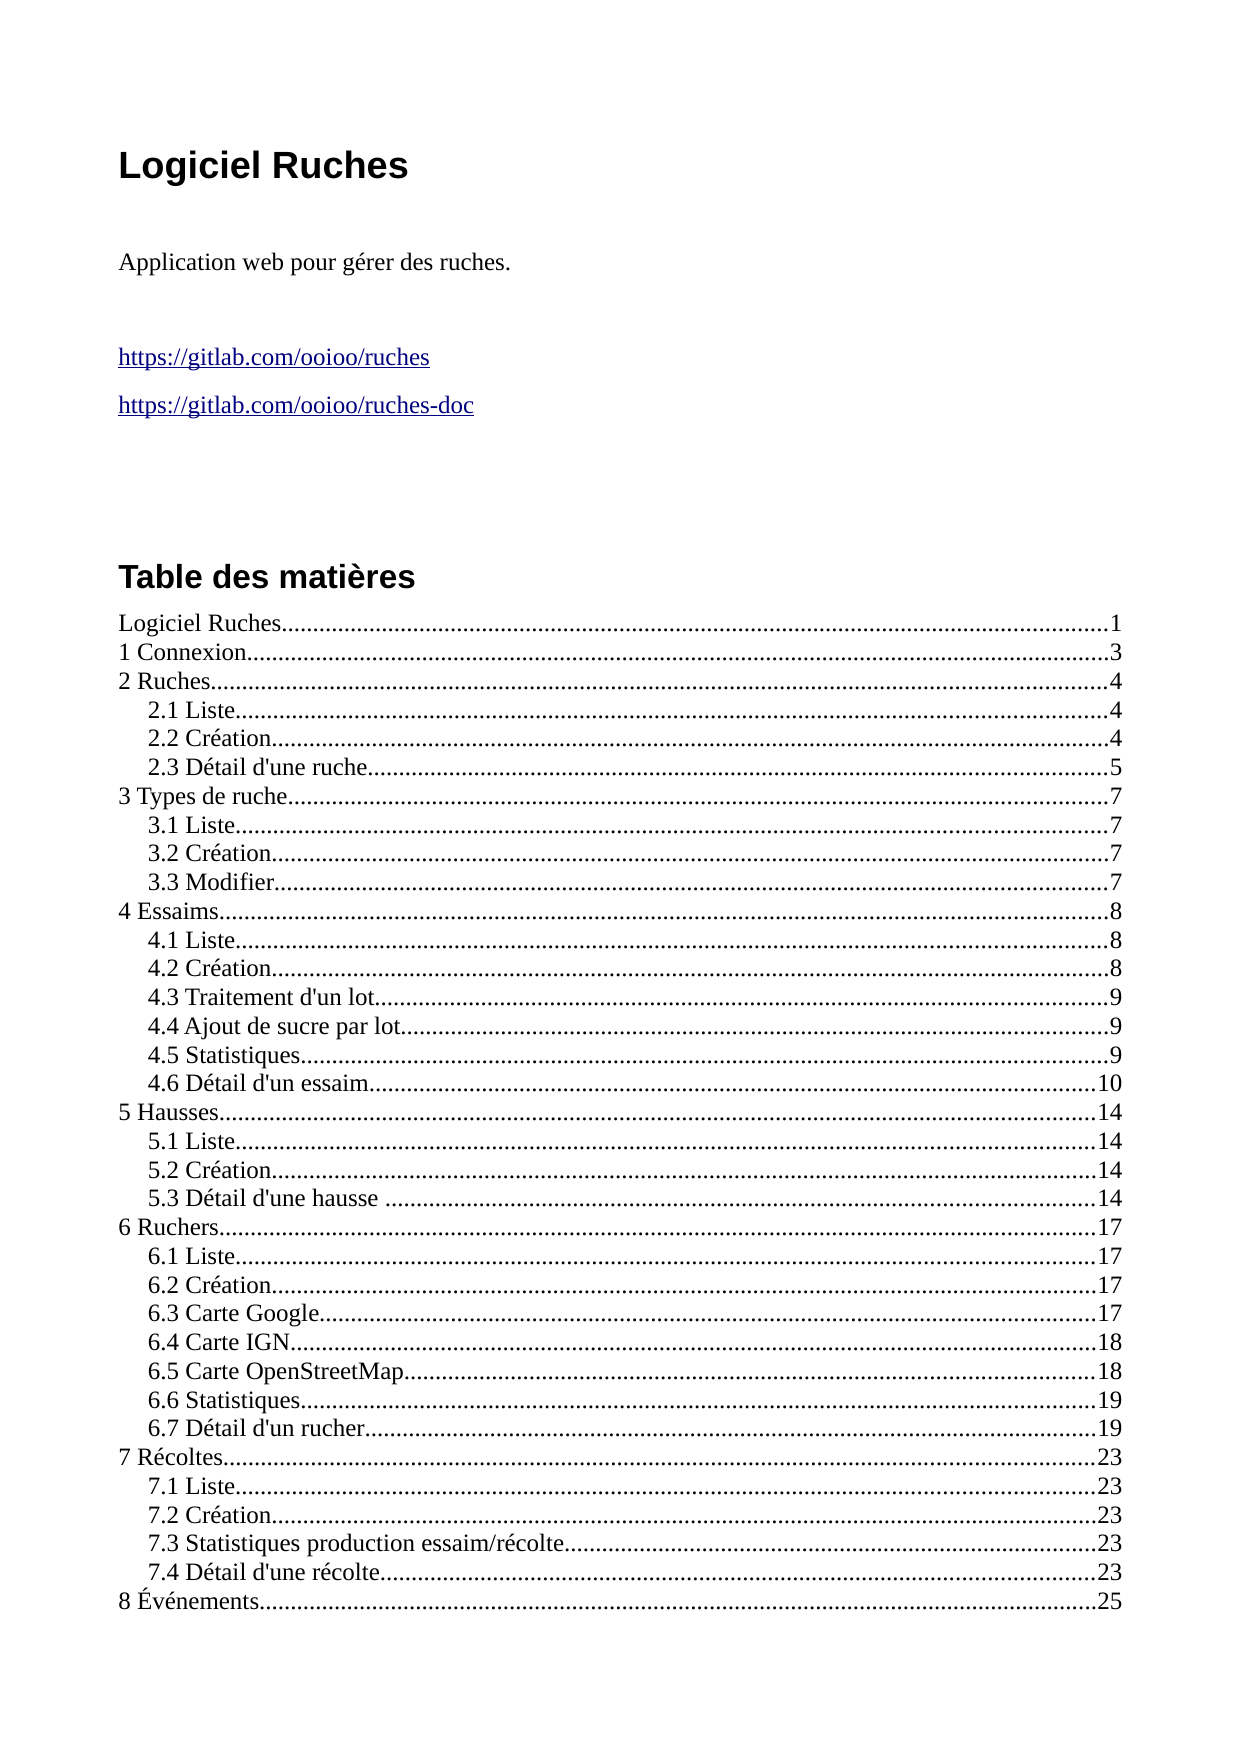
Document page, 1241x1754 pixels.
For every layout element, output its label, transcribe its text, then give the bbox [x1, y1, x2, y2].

text Logiciel Ruches 1 [118, 608, 1122, 637]
text 4.3 Traitement d'un lot 9 [148, 982, 1122, 1011]
text 3.2 Création 7 [148, 838, 1122, 867]
text 4.2 Création 8 [148, 953, 1122, 982]
text 7.4 Détail d'une récolte 23 [148, 1557, 1122, 1586]
text https://gitlab.com/ooioo/ruches-doc [118, 390, 1122, 418]
subtitle Logiciel Ruches [118, 143, 1122, 187]
text 7.1 Liste 23 [148, 1471, 1122, 1500]
text 5.3 Détail d'une hausse 14 [148, 1183, 1122, 1212]
text 8 Événements 25 [118, 1586, 1122, 1615]
text 2 Ruches 4 [118, 666, 1122, 695]
text 5 Hausses 14 [118, 1097, 1122, 1126]
text 6 Ruchers 17 [118, 1212, 1122, 1241]
text 6.3 Carte Google 17 [148, 1298, 1122, 1327]
text 6.6 Statistiques 19 [148, 1385, 1122, 1413]
text https://gitlab.com/ooioo/ruches [118, 342, 1122, 371]
text 2.2 Création 4 [148, 723, 1122, 752]
text 6.5 Carte OpenStreetMap 18 [148, 1356, 1122, 1385]
text 2.3 Détail d'une ruche 5 [148, 752, 1122, 781]
text 6.2 Création 17 [148, 1270, 1122, 1298]
text 4 Essaims 8 [118, 896, 1122, 925]
text 3 Types de ruche 7 [118, 781, 1122, 810]
text 4.1 Liste 8 [148, 925, 1122, 953]
text Application web pour gérer des ruches. [118, 247, 1122, 276]
text 6.4 Carte IGN 18 [148, 1327, 1122, 1356]
text 2.1 Liste 4 [148, 695, 1122, 723]
text 4.6 Détail d'un essaim 10 [148, 1068, 1122, 1097]
text 7.3 Statistiques production essaim/récolte 23 [148, 1528, 1122, 1557]
text 5.1 Liste 14 [148, 1126, 1122, 1155]
text 5.2 Création 14 [148, 1155, 1122, 1183]
text 3.3 Modifier 7 [148, 867, 1122, 896]
text 4.5 Statistiques 9 [148, 1040, 1122, 1068]
text 7.2 Création 23 [148, 1500, 1122, 1528]
text 6.7 Détail d'un rucher 19 [148, 1413, 1122, 1442]
text 1 Connexion 3 [118, 637, 1122, 666]
subtitle Table des matières [118, 557, 1122, 596]
text 4.4 Ajout de sucre par lot 9 [148, 1011, 1122, 1040]
text 3.1 Liste 7 [148, 810, 1122, 838]
text 7 Récoltes 23 [118, 1442, 1122, 1471]
text 6.1 Liste 17 [148, 1241, 1122, 1270]
